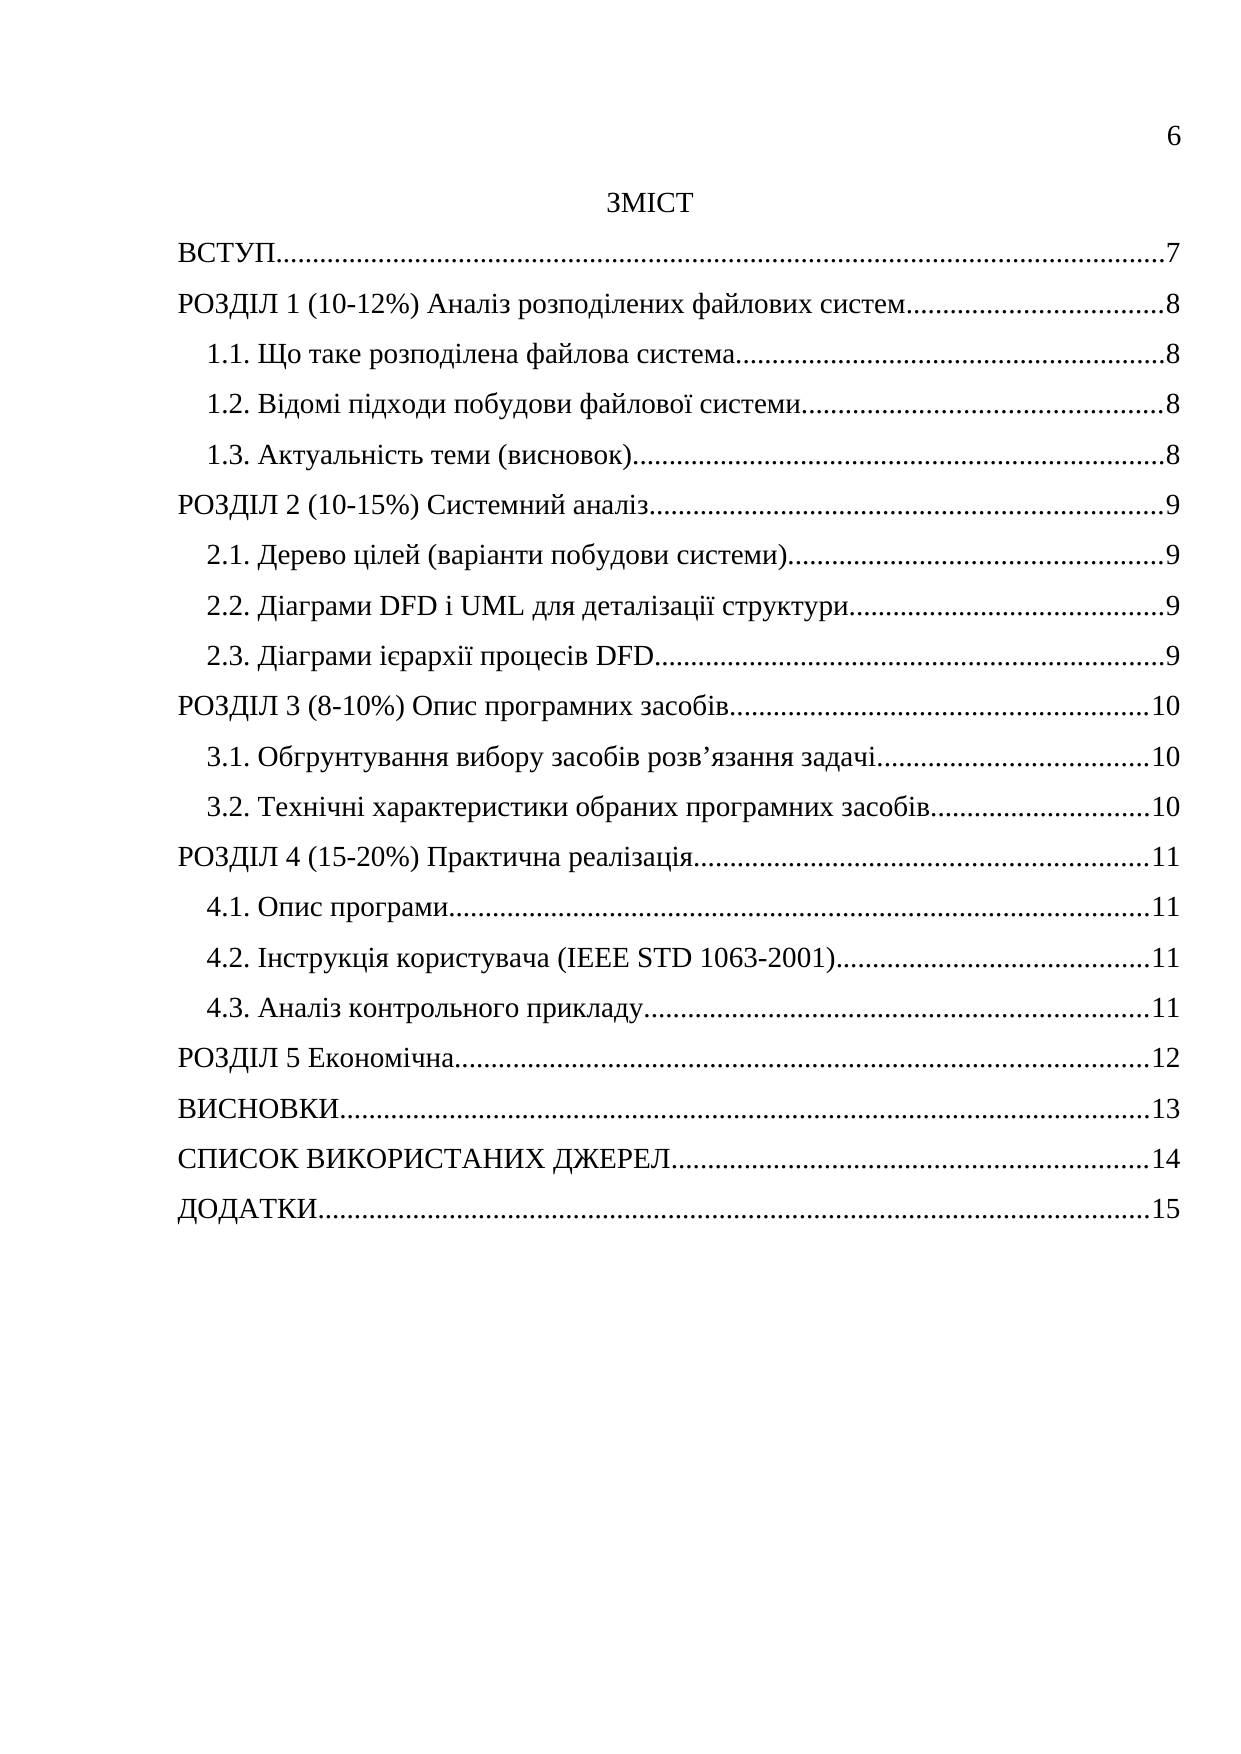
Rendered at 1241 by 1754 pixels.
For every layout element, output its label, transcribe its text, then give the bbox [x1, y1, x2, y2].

text 4.2. Інструкція користувача (IEEE STD 1063-2001). 11 [147, 940, 1181, 973]
text 4.3. Аналіз контрольного прикладу. 11 [147, 990, 1181, 1024]
text 1.1. Що таке розподілена файлова система. 8 [147, 336, 1181, 370]
text ВИСНОВКИ 13 [118, 1091, 1181, 1124]
text РОЗДІЛ 3 (8-10%) Опис програмних засобів 10 [118, 688, 1181, 722]
text ДОДАТКИ 15 [118, 1191, 1181, 1225]
text 4.1. Опис програми. 11 [147, 889, 1181, 923]
text 1.2. Відомі підходи побудови файлової системи. 8 [147, 386, 1181, 420]
text СПИСОК ВИКОРИСТАНИХ ДЖЕРЕЛ 14 [118, 1141, 1181, 1175]
text ЗМІСТ [118, 185, 1181, 219]
text 2.1. Дерево цілей (варіанти побудови системи). 9 [147, 537, 1181, 571]
text РОЗДІЛ 5 Економічна 12 [118, 1041, 1181, 1074]
text РОЗДІЛ 2 (10-15%) Системний аналіз 9 [118, 487, 1181, 521]
text РОЗДІЛ 4 (15-20%) Практична реалізація 11 [118, 839, 1181, 873]
text 3.1. Обгрунтування вибору засобів розв’язання задачі. 10 [147, 739, 1181, 772]
text ВСТУП 7 [118, 236, 1181, 269]
text 2.3. Діаграми ієрархії процесів DFD. 9 [147, 638, 1181, 672]
text 3.2. Технічні характеристики обраних програмних засобів. 10 [147, 789, 1181, 822]
text 1.3. Актуальність теми (висновок). 8 [147, 437, 1181, 470]
text РОЗДІЛ 1 (10-12%) Аналіз розподілених файлових систем 8 [118, 286, 1181, 319]
text 2.2. Діаграми DFD і UML для деталізації структури. 9 [147, 588, 1181, 621]
